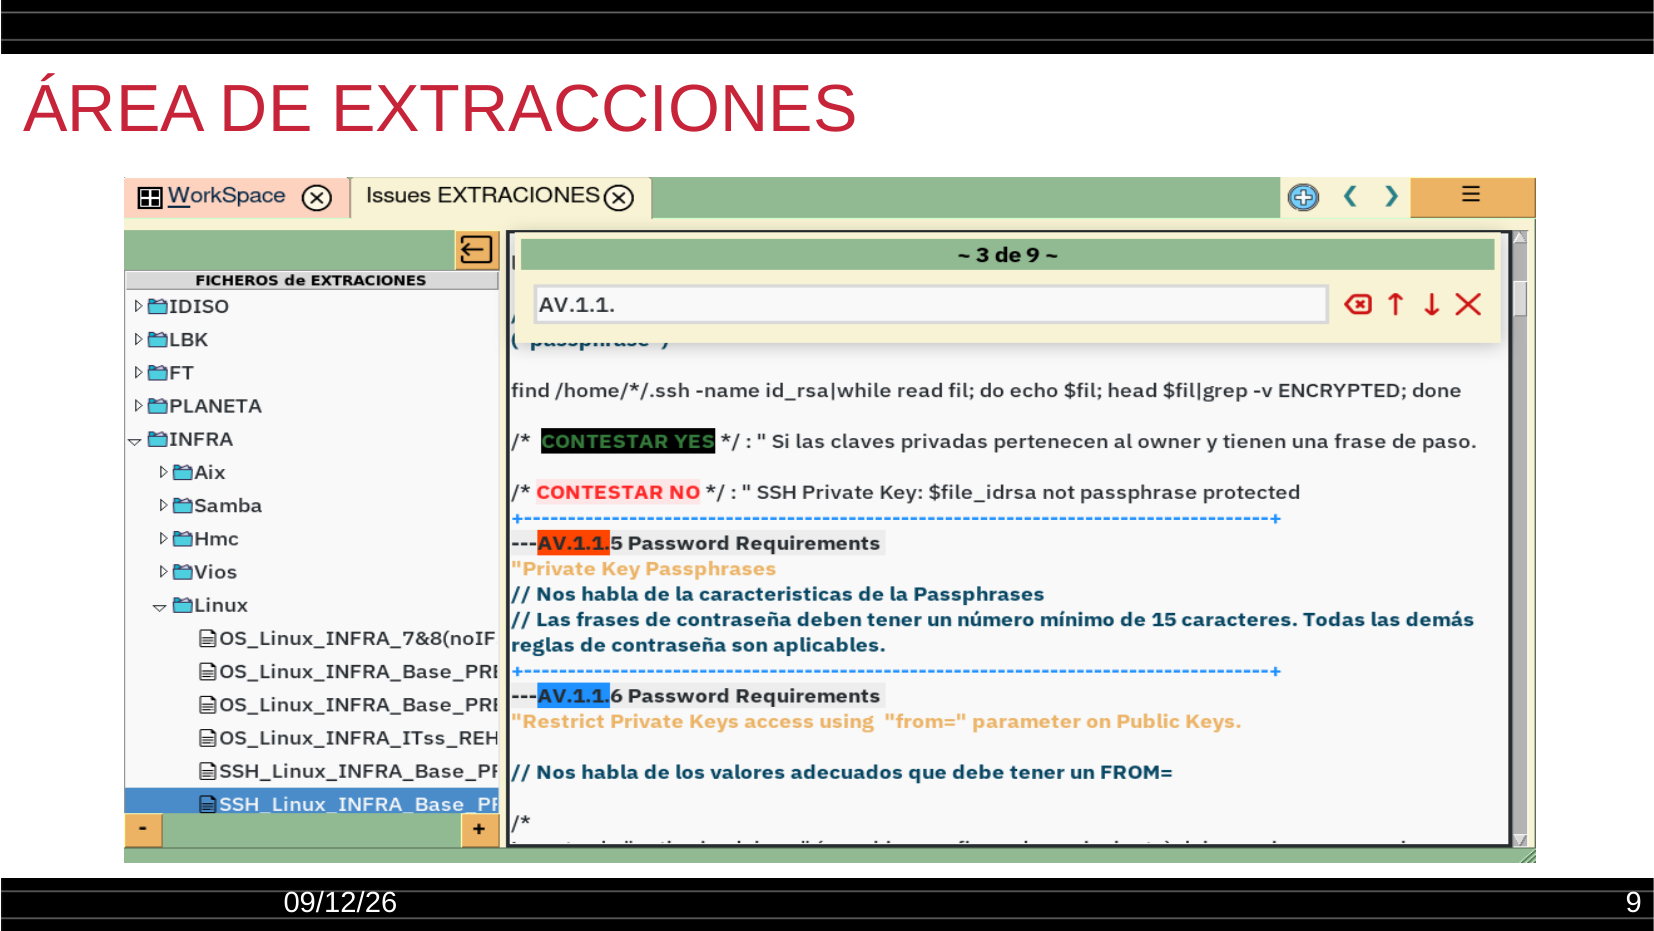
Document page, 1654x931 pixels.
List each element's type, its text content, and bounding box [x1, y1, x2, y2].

picture [124, 177, 1536, 863]
picture [1, 878, 1654, 931]
picture [1, 0, 1654, 54]
title ÁREA DE EXTRACCIONES [23, 70, 886, 146]
